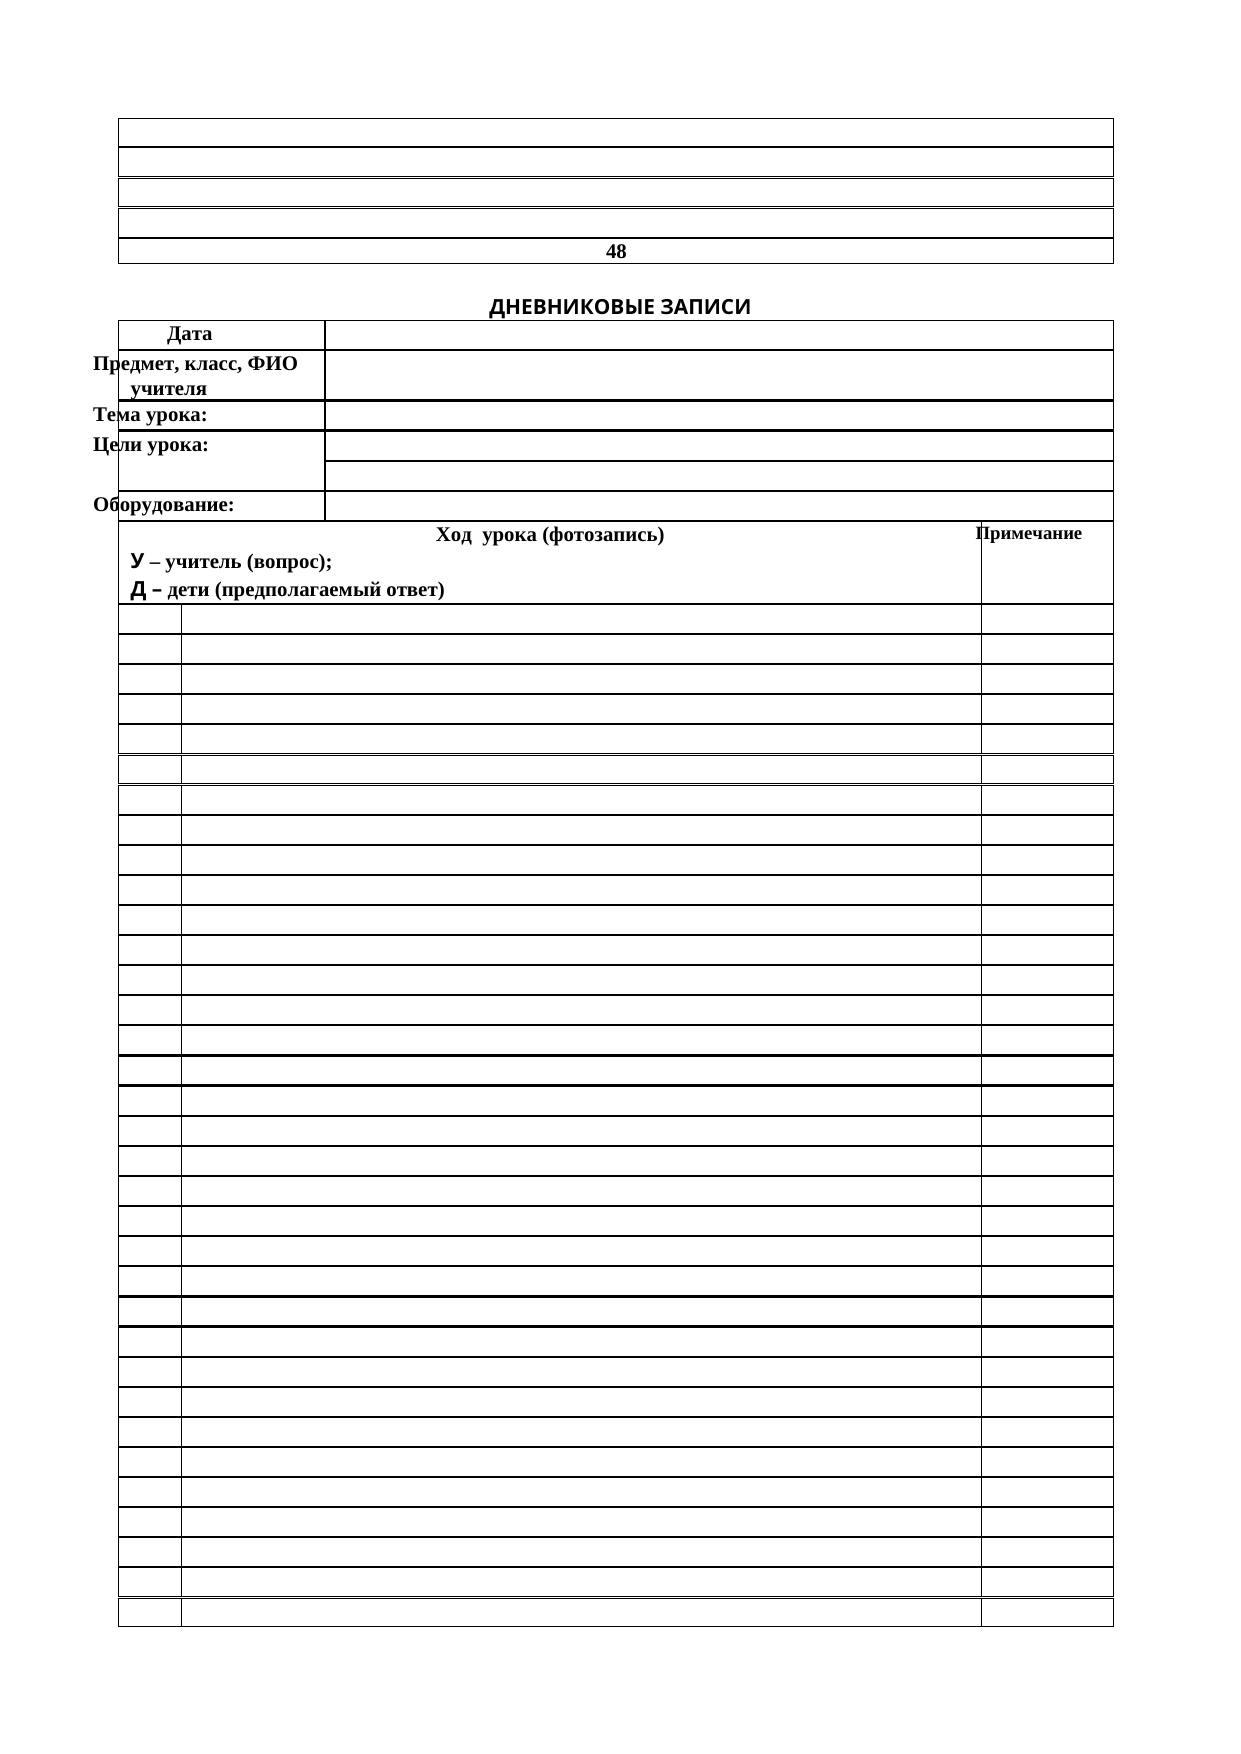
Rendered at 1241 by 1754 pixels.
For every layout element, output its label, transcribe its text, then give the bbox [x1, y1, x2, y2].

table_cell [119, 635, 181, 663]
table_cell [182, 906, 981, 934]
table_cell [182, 1147, 981, 1175]
table_cell [326, 492, 1113, 520]
table_cell [119, 906, 181, 934]
table_cell [119, 1418, 181, 1446]
table_cell [982, 605, 1113, 633]
table_cell [182, 966, 981, 994]
table_cell [119, 1087, 181, 1115]
table_cell [119, 846, 181, 874]
table_header [326, 321, 1113, 349]
table_cell [982, 876, 1113, 904]
table_cell [119, 966, 181, 994]
table_cell [982, 1478, 1113, 1506]
table_cell [182, 1388, 981, 1416]
table_cell [182, 846, 981, 874]
table_cell [982, 1538, 1113, 1566]
table_cell [182, 1448, 981, 1476]
table_cell [119, 1568, 181, 1596]
table_cell [982, 1237, 1113, 1265]
table_cell [982, 1328, 1113, 1356]
table_cell [982, 1087, 1113, 1115]
table_cell [982, 695, 1113, 723]
table_cell [119, 1117, 181, 1145]
table_cell [119, 148, 1113, 176]
table_cell [982, 1057, 1113, 1084]
table_cell [182, 665, 981, 693]
table_cell [182, 605, 981, 633]
table_cell Примечание [982, 522, 1113, 603]
table_cell [182, 996, 981, 1024]
table_cell [982, 966, 1113, 994]
table_cell [119, 1057, 181, 1084]
table_cell [182, 1538, 981, 1566]
table_cell [182, 1237, 981, 1265]
table_cell [119, 695, 181, 723]
table_cell [182, 635, 981, 663]
table_cell [119, 816, 181, 844]
table_cell [326, 351, 1113, 399]
table_cell [326, 402, 1113, 429]
table_cell [326, 462, 1113, 490]
table_cell [119, 1599, 181, 1626]
table_cell Тема урока: [119, 402, 324, 429]
table_cell [182, 1599, 981, 1626]
table_cell [119, 1026, 181, 1054]
table_cell [119, 119, 1113, 146]
text ДНЕВНИКОВЫЕ ЗАПИСИ [118, 292, 1122, 320]
table_cell [119, 756, 181, 783]
table_cell [119, 1388, 181, 1416]
table_cell [982, 1508, 1113, 1536]
table_cell [119, 725, 181, 753]
table_header Дата [119, 321, 324, 349]
table_cell [119, 1448, 181, 1476]
table_cell [182, 695, 981, 723]
table_cell [119, 1478, 181, 1506]
table_cell [182, 1267, 981, 1295]
table_cell [982, 635, 1113, 663]
table_cell [119, 1267, 181, 1295]
table_cell Предмет, класс, ФИО учителя [119, 351, 324, 399]
table_cell [119, 936, 181, 964]
table_cell [119, 1177, 181, 1205]
table_cell [982, 1207, 1113, 1235]
table_cell [182, 876, 981, 904]
table_cell [182, 1117, 981, 1145]
table_cell [119, 1328, 181, 1356]
table_cell [982, 1358, 1113, 1386]
table_cell [982, 1117, 1113, 1145]
table_cell [982, 816, 1113, 844]
table_cell [182, 1418, 981, 1446]
table_cell [982, 936, 1113, 964]
table_cell [119, 1358, 181, 1386]
table_cell [119, 1538, 181, 1566]
table_cell [119, 665, 181, 693]
table_cell [182, 1478, 981, 1506]
table_cell [326, 432, 1113, 460]
table_cell [982, 996, 1113, 1024]
table_cell [182, 1298, 981, 1325]
table_cell [182, 1568, 981, 1596]
table_cell [182, 1358, 981, 1386]
table_cell [182, 1026, 981, 1054]
table_cell [119, 1508, 181, 1536]
table_cell [182, 1057, 981, 1084]
table_cell [119, 876, 181, 904]
table_cell [982, 846, 1113, 874]
table_cell [982, 1267, 1113, 1295]
table_cell [182, 1328, 981, 1356]
table_cell [982, 1448, 1113, 1476]
table_cell [182, 816, 981, 844]
table_cell [119, 179, 1113, 206]
table_cell [182, 725, 981, 753]
table_cell [182, 1207, 981, 1235]
table_cell [182, 1087, 981, 1115]
table_cell [119, 1147, 181, 1175]
table_cell [982, 1147, 1113, 1175]
table_cell [182, 1508, 981, 1536]
table_cell [119, 1207, 181, 1235]
table_cell [982, 1388, 1113, 1416]
table_cell 48 [119, 239, 1113, 263]
table_cell [982, 1026, 1113, 1054]
table_cell [119, 605, 181, 633]
table_cell [119, 1298, 181, 1325]
table_cell [119, 996, 181, 1024]
table_cell [982, 665, 1113, 693]
table_cell [119, 786, 181, 814]
table_cell [119, 209, 1113, 237]
table_cell [182, 756, 981, 783]
table_cell [182, 786, 981, 814]
table_cell [982, 1568, 1113, 1596]
table_cell [982, 1418, 1113, 1446]
table_cell [982, 1177, 1113, 1205]
table_cell Цели урока: [119, 432, 324, 490]
table_cell [182, 1177, 981, 1205]
table_cell [982, 906, 1113, 934]
table_cell Оборудование: [119, 492, 324, 520]
table_cell [182, 936, 981, 964]
table_cell [982, 725, 1113, 753]
table_cell Ход урока (фотозапись) У – учитель (вопрос); Д – дети (предполагаемый ответ) [119, 522, 981, 603]
table_cell [982, 1298, 1113, 1325]
table_cell [119, 1237, 181, 1265]
table_cell [982, 756, 1113, 783]
table_cell [982, 1599, 1113, 1626]
table_cell [982, 786, 1113, 814]
